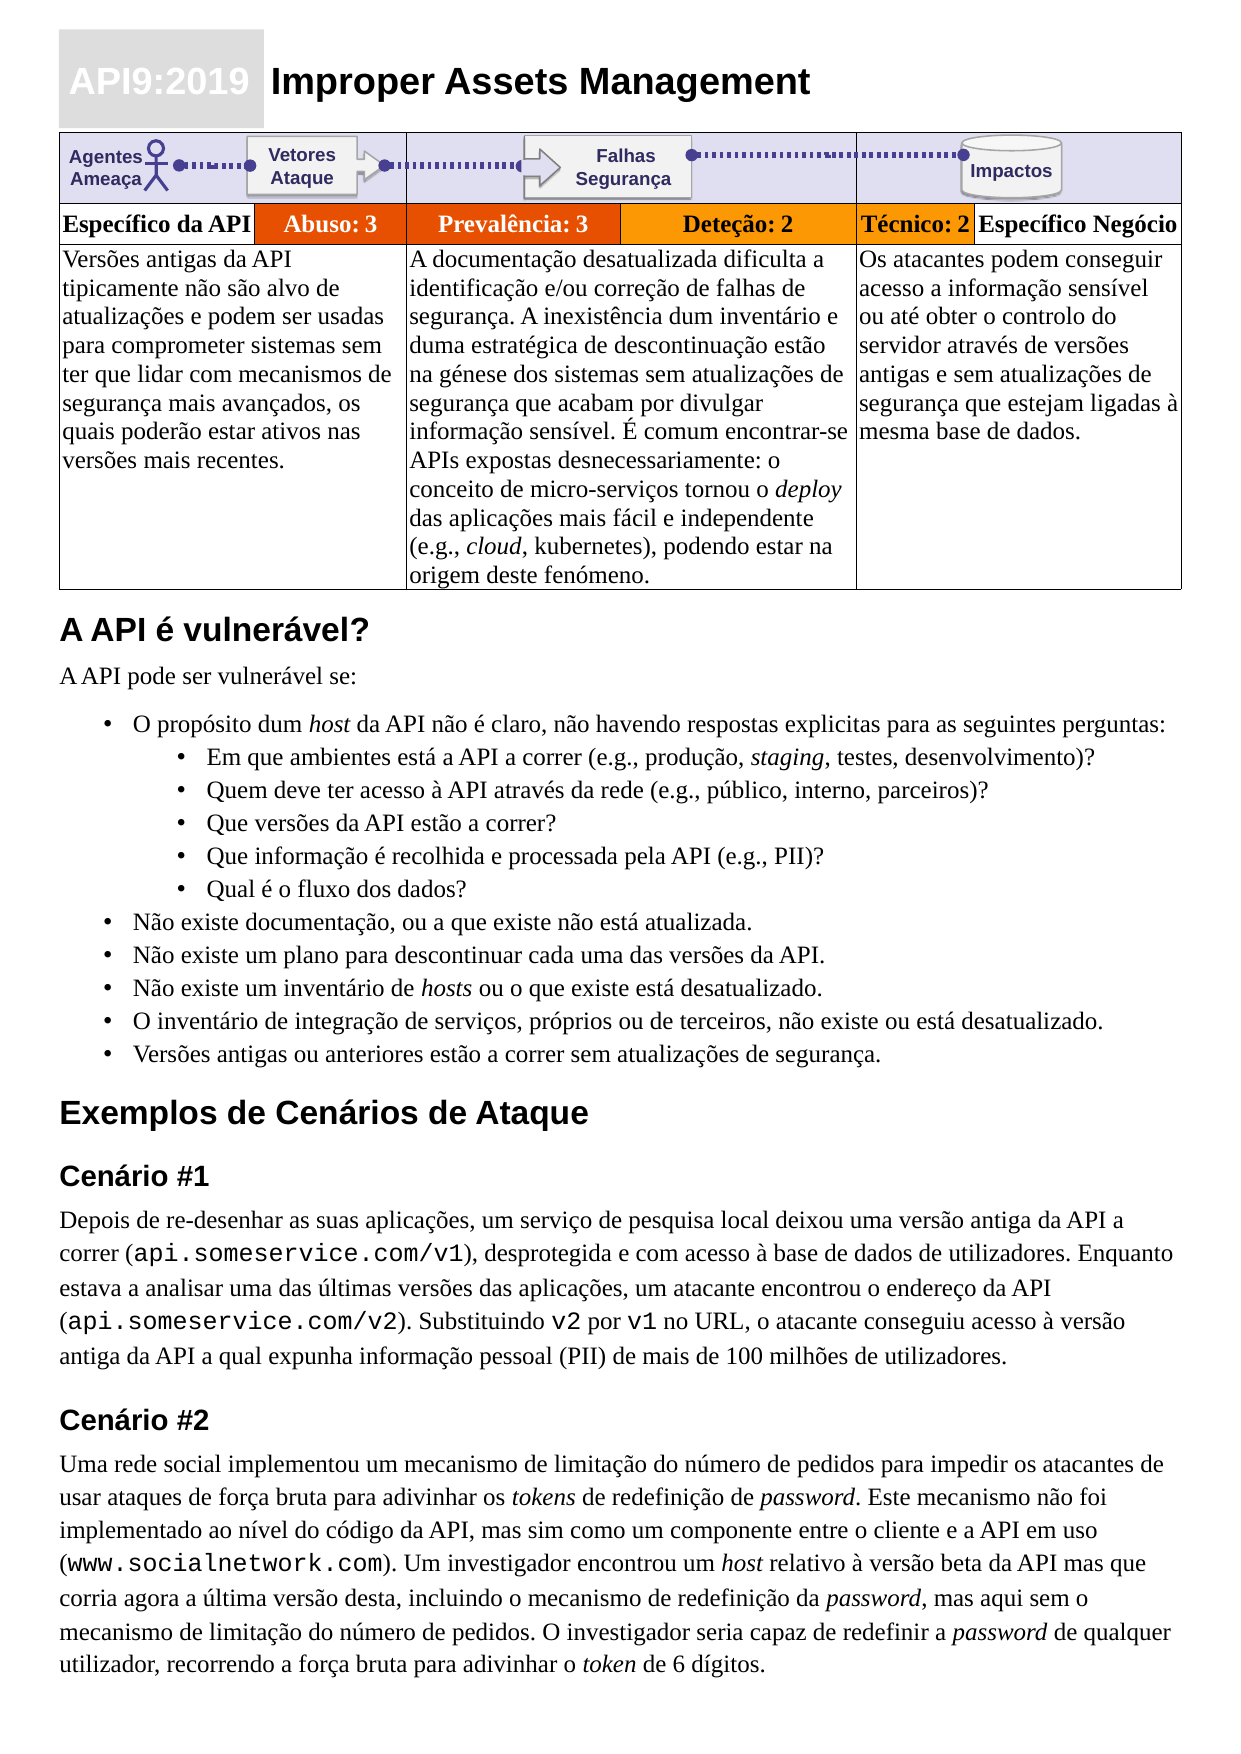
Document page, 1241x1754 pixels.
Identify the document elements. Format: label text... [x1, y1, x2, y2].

list Não existe um plano para descontinuar cada uma das versões da API. [103, 940, 1181, 968]
table_cell Técnico: 2 [857, 204, 974, 244]
table_header [857, 133, 974, 203]
table_cell Prevalência: 3 [407, 204, 620, 244]
table_header [407, 133, 620, 203]
list Que versões da API estão a correr? [177, 808, 1181, 836]
subtitle Exemplos de Cenários de Ataque [59, 1093, 1181, 1131]
list Que informação é recolhida e processada pela API (e.g., PII)? [177, 841, 1181, 869]
table_cell Os atacantes podem conseguir acesso a informação sensível ou até obter o controlo do servidor através de versões antigas e sem atualizações de segurança que estejam ligadas à mesma base de dados. [857, 245, 1181, 589]
table_header [974, 133, 1181, 203]
list O propósito dum host da API não é claro, não havendo respostas explicitas para as seguintes perguntas: [103, 709, 1181, 737]
table_header [254, 133, 406, 203]
table_cell Deteção: 2 [621, 204, 856, 244]
table_cell A documentação desatualizada dificulta a identificação e/ou correção de falhas de segurança. A inexistência dum inventário e duma estratégica de descontinuação estão na génese dos sistemas sem atualizações de segurança que acabam por divulgar informação sensível. É comum encontrar-se APIs expostas desnecessariamente: o conceito de micro-serviços tornou o deploy das aplicações mais fácil e independente (e.g., cloud, kubernetes), podendo estar na origem deste fenómeno. [407, 245, 856, 589]
text Depois de re-desenhar as suas aplicações, um serviço de pesquisa local deixou uma versão antiga da API a correr (api.someservice.com/v1), desprotegida e com acesso à base de dados de utilizadores. Enquanto estava a analisar uma das últimas versões das aplicações, um atacante encontrou o endereço da API (api.someservice.com/v2). Substituindo v2 por v1 no URL, o atacante conseguiu acesso à versão antiga da API a qual expunha informação pessoal (PII) de mais de 100 milhões de utilizadores. [59, 1205, 1181, 1370]
subtitle Cenário #2 [59, 1403, 1181, 1437]
list Qual é o fluxo dos dados? [177, 874, 1181, 902]
text A API pode ser vulnerável se: [59, 661, 1181, 690]
table_header [620, 133, 856, 203]
table_cell Versões antigas da API tipicamente não são alvo de atualizações e podem ser usadas para comprometer sistemas sem ter que lidar com mecanismos de segurança mais avançados, os quais poderão estar ativos nas versões mais recentes. [60, 245, 406, 589]
subtitle Cenário #1 [59, 1158, 1181, 1192]
list Não existe um inventário de hosts ou o que existe está desatualizado. [103, 973, 1181, 1002]
table_cell Específico Negócio [975, 204, 1181, 244]
table_cell Abuso: 3 [255, 204, 406, 244]
subtitle A API é vulnerável? [59, 610, 1181, 648]
list Não existe documentação, ou a que existe não está atualizada. [103, 907, 1181, 936]
list Versões antigas ou anteriores estão a correr sem atualizações de segurança. [103, 1039, 1181, 1068]
table_cell Específico da API [60, 204, 254, 244]
table_header [60, 133, 254, 203]
list Em que ambientes está a API a correr (e.g., produção, staging, testes, desenvolvimento)? [177, 742, 1181, 770]
text Uma rede social implementou um mecanismo de limitação do número de pedidos para impedir os atacantes de usar ataques de força bruta para adivinhar os tokens de redefinição de password. Este mecanismo não foi implementado ao nível do código da API, mas sim como um componente entre o cliente e a API em uso (www.socialnetwork.com). Um investigador encontrou um host relativo à versão beta da API mas que corria agora a última versão desta, incluindo o mecanismo de redefinição da password, mas aqui sem o mecanismo de limitação do número de pedidos. O investigador seria capaz de redefinir a password de qualquer utilizador, recorrendo a força bruta para adivinhar o token de 6 dígitos. [59, 1449, 1181, 1678]
list Quem deve ter acesso à API através da rede (e.g., público, interno, parceiros)? [177, 775, 1181, 803]
list O inventário de integração de serviços, próprios ou de terceiros, não existe ou está desatualizado. [103, 1006, 1181, 1034]
